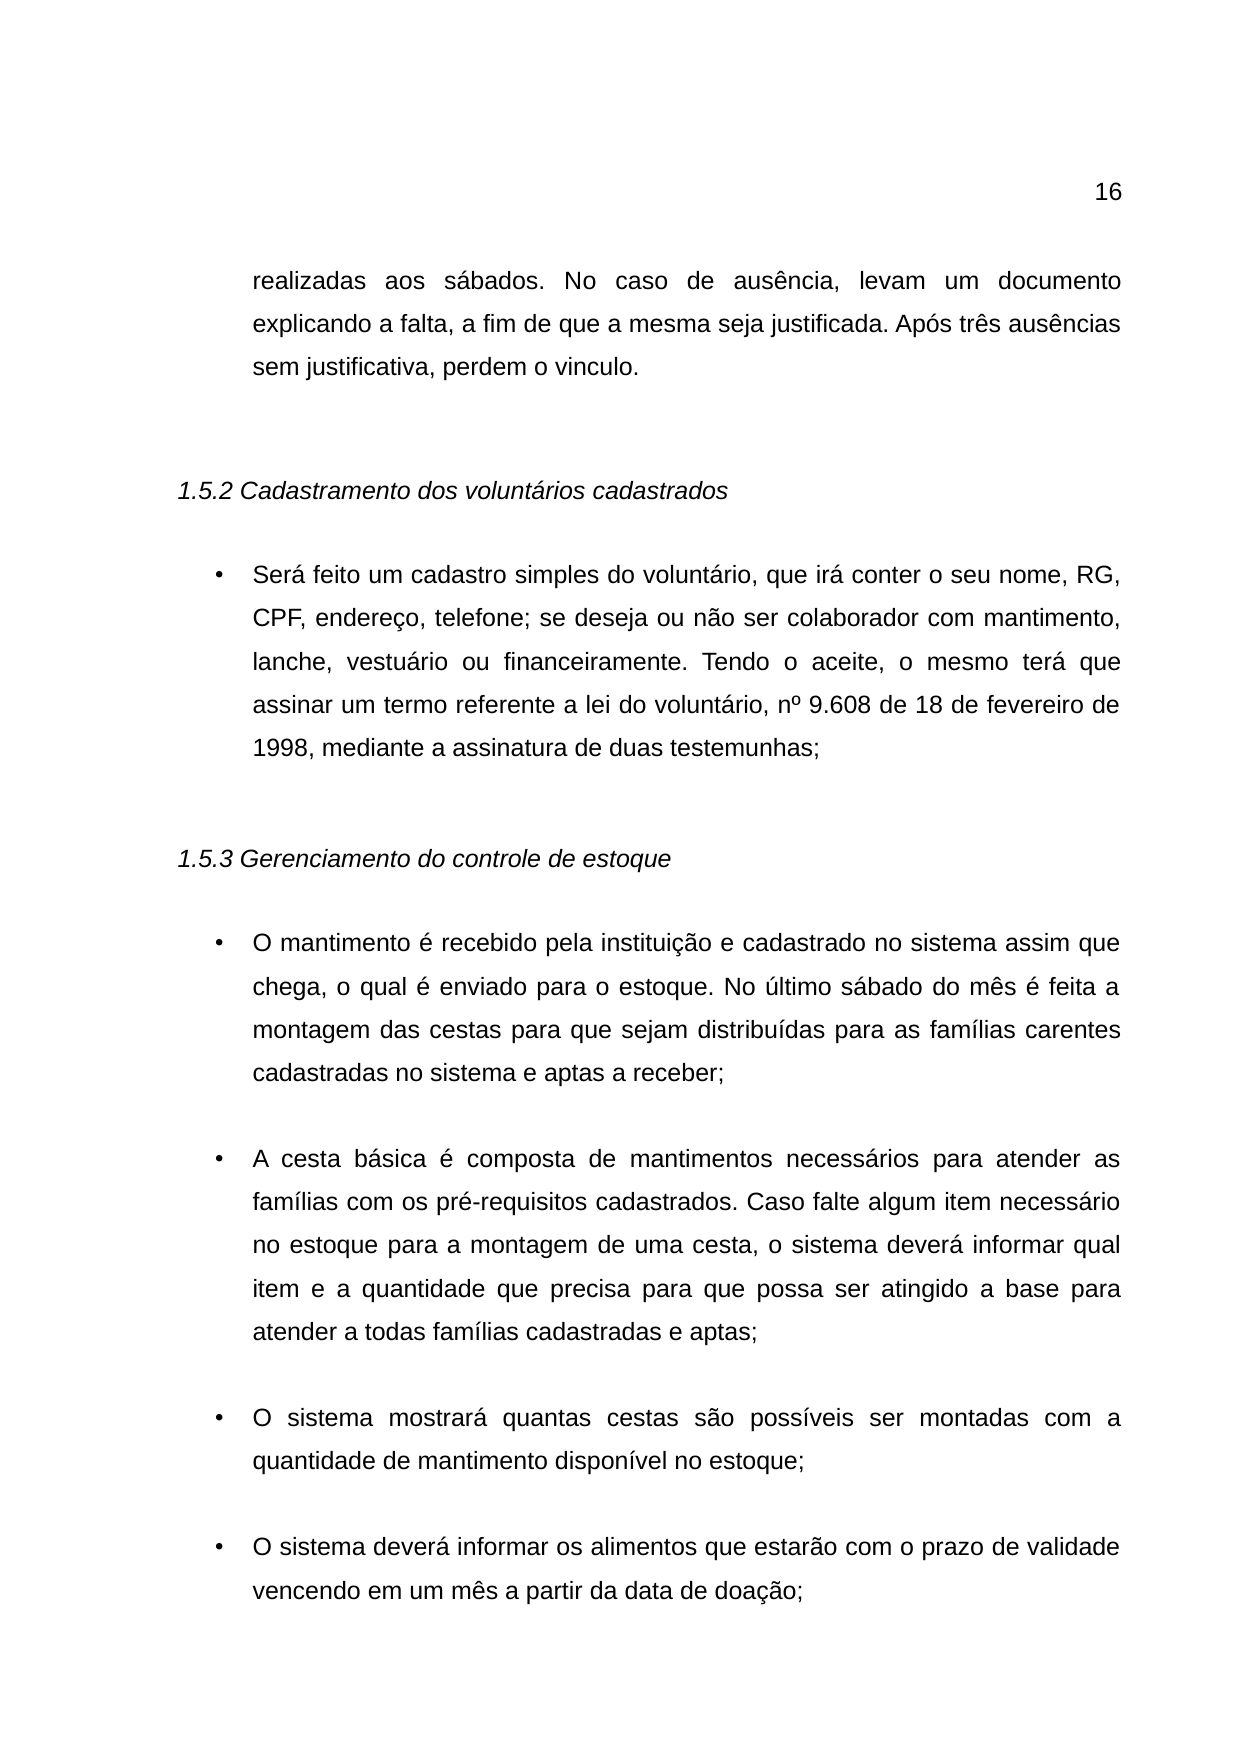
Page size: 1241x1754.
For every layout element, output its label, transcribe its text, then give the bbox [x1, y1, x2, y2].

list O sistema mostrará quantas cestas são possíveis ser montadas com a quantidade de mantimento disponível no estoque; [215, 1403, 1122, 1475]
subtitle 1.5.2 Cadastramento dos voluntários cadastrados [177, 476, 1122, 504]
subtitle 1.5.3 Gerenciamento do controle de estoque [177, 844, 1122, 873]
list O sistema deverá informar os alimentos que estarão com o prazo de validade vencendo em um mês a partir da data de doação; [215, 1532, 1122, 1604]
list Será feito um cadastro simples do voluntário, que irá conter o seu nome, RG, CPF, endereço, telefone; se deseja ou não ser colaborador com mantimento, lanche, vestuário ou financeiramente. Tendo o aceite, o mesmo terá que assinar um termo referente a lei do voluntário, nº 9.608 de 18 de fevereiro de 1998, mediante a assinatura de duas testemunhas; [215, 560, 1122, 761]
list realizadas aos sábados. No caso de ausência, levam um documento explicando a falta, a fim de que a mesma seja justificada. Após três ausências sem justificativa, perdem o vinculo. [215, 266, 1122, 381]
list A cesta básica é composta de mantimentos necessários para atender as famílias com os pré-requisitos cadastrados. Caso falte algum item necessário no estoque para a montagem de uma cesta, o sistema deverá informar qual item e a quantidade que precisa para que possa ser atingido a base para atender a todas famílias cadastradas e aptas; [215, 1144, 1122, 1345]
list O mantimento é recebido pela instituição e cadastrado no sistema assim que chega, o qual é enviado para o estoque. No último sábado do mês é feita a montagem das cestas para que sejam distribuídas para as famílias carentes cadastradas no sistema e aptas a receber; [215, 928, 1122, 1087]
